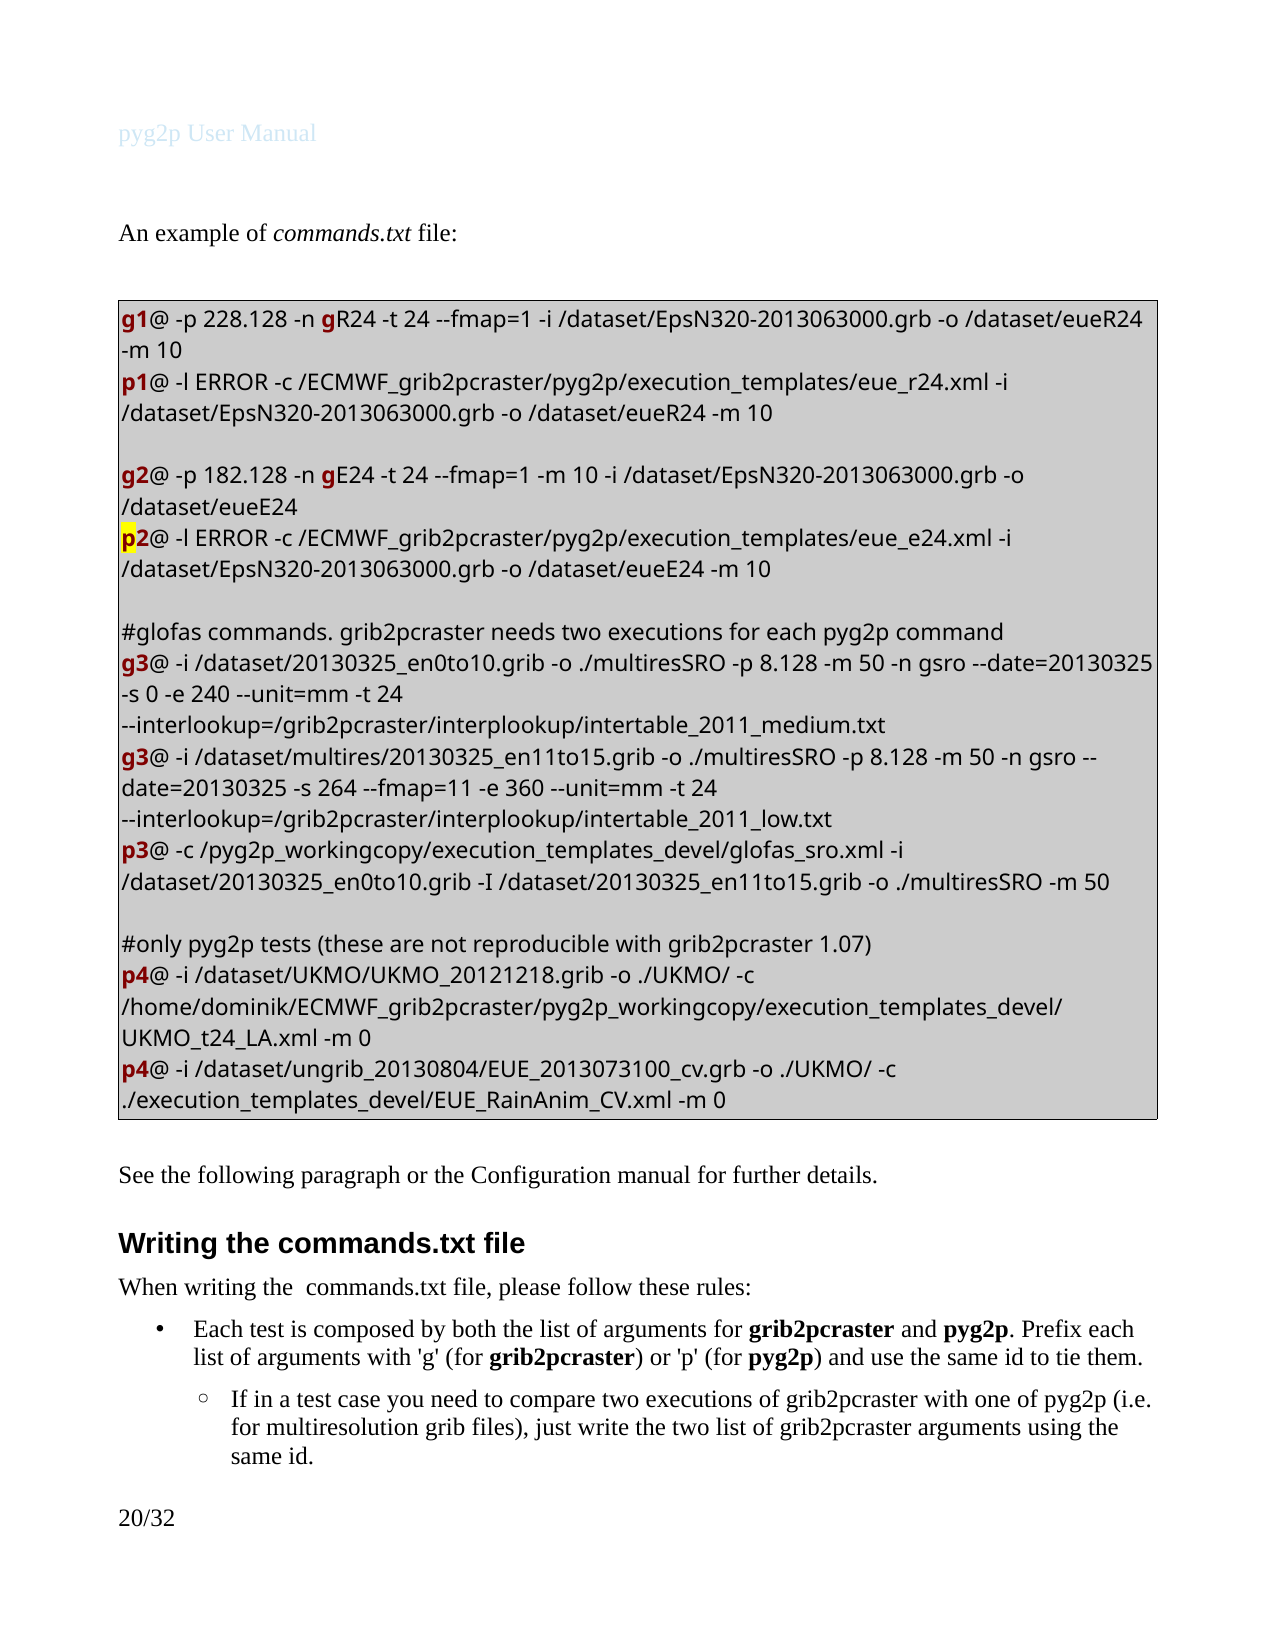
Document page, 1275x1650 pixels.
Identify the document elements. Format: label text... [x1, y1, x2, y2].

text When writing the commands.txt file, please follow these rules: [118, 1272, 1157, 1301]
text g3@ -i /dataset/20130325_en0to10.grib -o ./multiresSRO -p 8.128 -m 50 -n gsro --date=20130325 -s 0 -e 240 --unit=mm -t 24 --interlookup=/grib2pcraster/interplookup/intertable_2011_medium.txt [119, 644, 1157, 738]
text p1@ -l ERROR -c /ECMWF_grib2pcraster/pyg2p/execution_templates/eue_r24.xml -i /dataset/EpsN320-2013063000.grb -o /dataset/eueR24 -m 10 [119, 363, 1157, 425]
text p2@ -l ERROR -c /ECMWF_grib2pcraster/pyg2p/execution_templates/eue_e24.xml -i /dataset/EpsN320-2013063000.grb -o /dataset/eueE24 -m 10 #glofas commands. grib2pcraster needs two executions for each pyg2p command [119, 519, 1157, 644]
text g2@ -p 182.128 -n gE24 -t 24 --fmap=1 -m 10 -i /dataset/EpsN320-2013063000.grb -o /dataset/eueE24 [119, 456, 1157, 519]
text p3@ -c /pyg2p_workingcopy/execution_templates_devel/glofas_sro.xml -i /dataset/20130325_en0to10.grib -I /dataset/20130325_en11to15.grib -o ./multiresSRO -m 50 [119, 831, 1157, 894]
text g3@ -i /dataset/multires/20130325_en11to15.grib -o ./multiresSRO -p 8.128 -m 50 -n gsro --date=20130325 -s 264 --fmap=11 -e 360 --unit=mm -t 24 --interlookup=/grib2pcraster/interplookup/intertable_2011_low.txt [119, 738, 1157, 831]
text #only pyg2p tests (these are not reproducible with grib2pcraster 1.07) [119, 925, 1157, 956]
list If in a test case you need to compare two executions of grib2pcraster with one of pyg2p (i.e. for multiresolution grib files), just write the two list of grib2pcraster arguments using the same id. [193, 1384, 1157, 1470]
text p4@ -i /dataset/ungrib_20130804/EUE_2013073100_cv.grb -o ./UKMO/ -c ./execution_templates_devel/EUE_RainAnim_CV.xml -m 0 [119, 1050, 1157, 1119]
text See the following paragraph or the Configuration manual for further details. [118, 1160, 1157, 1189]
subtitle Writing the commands.txt file [118, 1226, 1157, 1260]
text p4@ -i /dataset/UKMO/UKMO_20121218.grib -o ./UKMO/ -c /home/dominik/ECMWF_grib2pcraster/pyg2p_workingcopy/execution_templates_devel/UKMO_t24_LA.xml -m 0 [119, 956, 1157, 1050]
text An example of commands.txt file: [118, 218, 1157, 246]
text g1@ -p 228.128 -n gR24 -t 24 --fmap=1 -i /dataset/EpsN320-2013063000.grb -o /dataset/eueR24 -m 10 [119, 301, 1157, 363]
list Each test is composed by both the list of arguments for grib2pcraster and pyg2p. Prefix each list of arguments with 'g' (for grib2pcraster) or 'p' (for pyg2p) and use the same id to tie them. [156, 1314, 1157, 1371]
